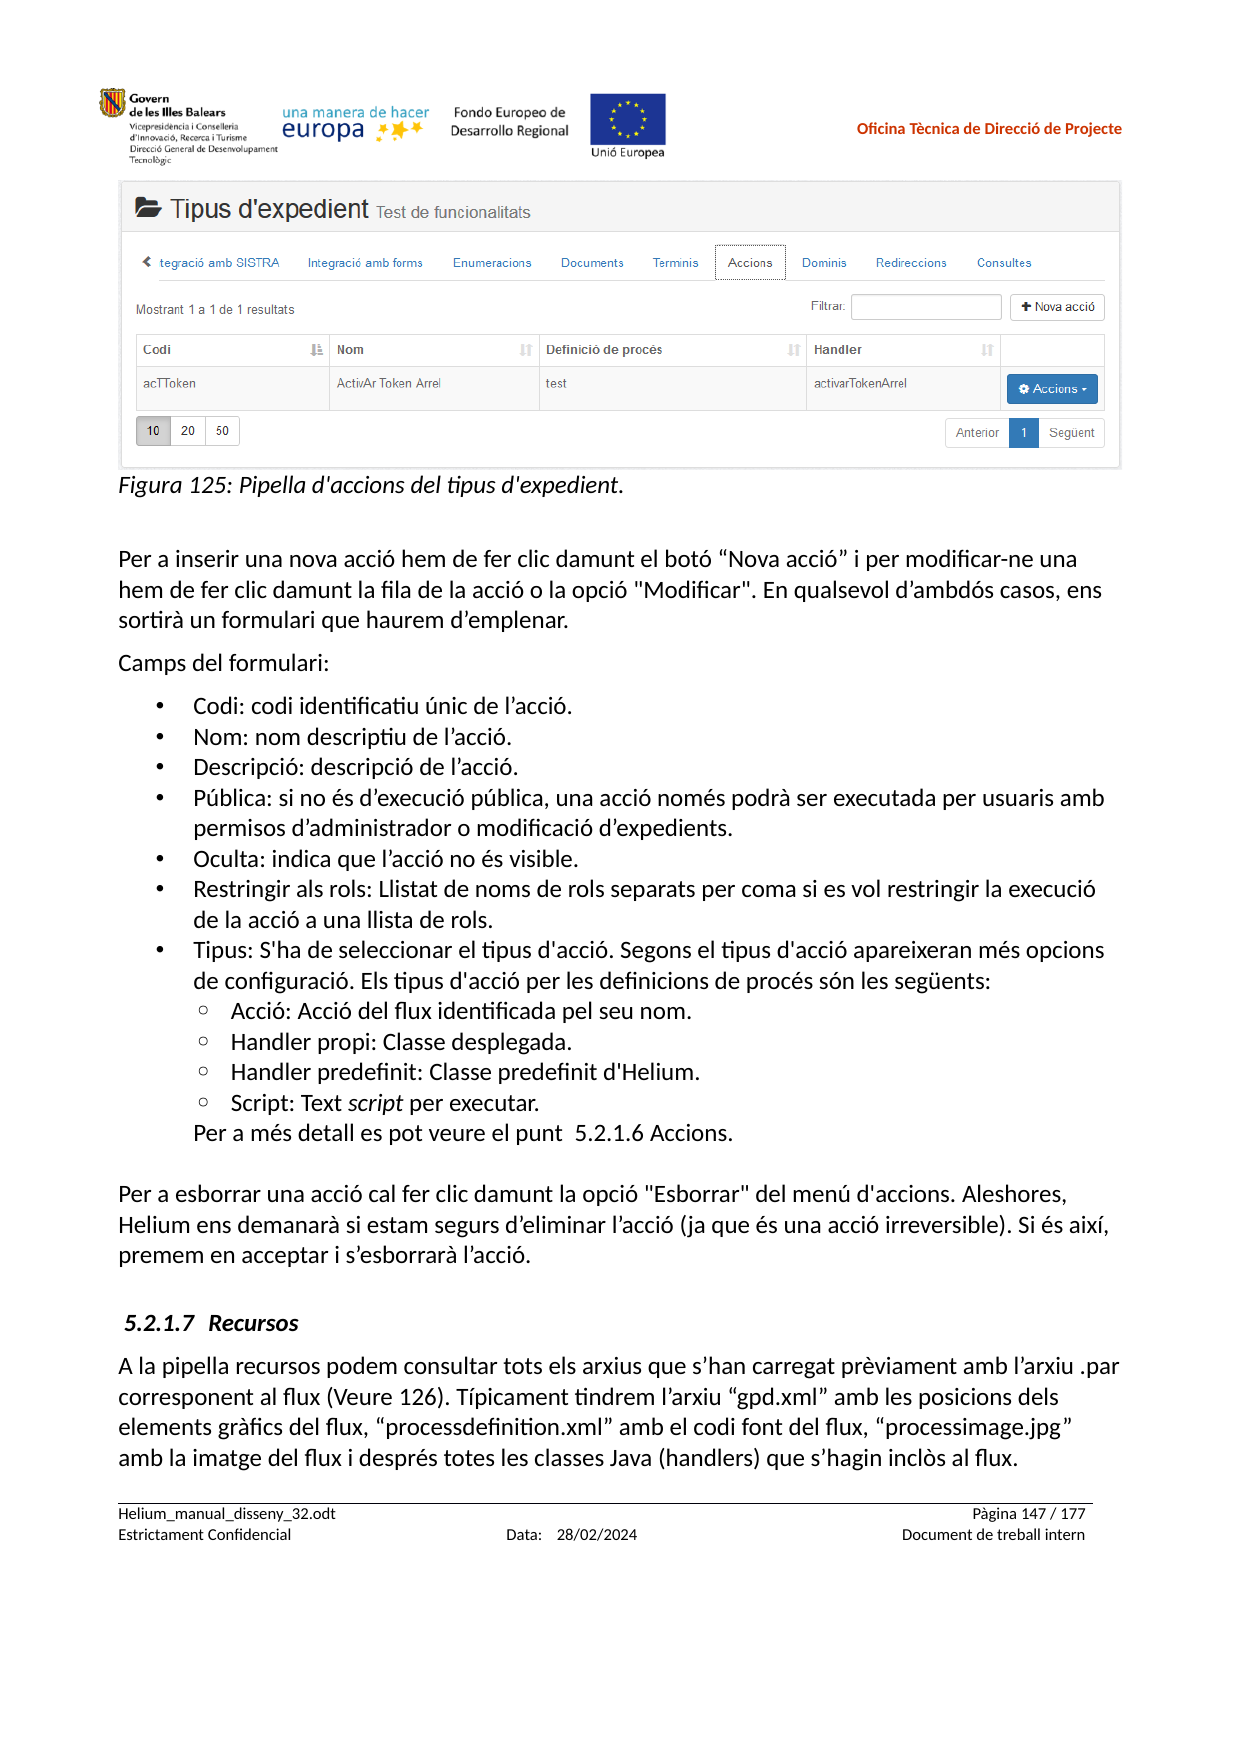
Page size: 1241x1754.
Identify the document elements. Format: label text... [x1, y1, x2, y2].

text Figura 125: Pipella d'accions del tipus d'expedient. [118, 470, 1122, 500]
text A la pipella recursos podem consultar tots els arxius que s’han carregat prèviament amb l’arxiu .par corresponent al flux (Veure 126). Típicament tindrem l’arxiu “gpd.xml” amb les posicions dels elements gràfics del flux, “processdefinition.xml” amb el codi font del flux, “processimage.jpg” amb la imatge del flux i després totes les classes Java (handlers) que s’hagin inclòs al flux. [118, 1351, 1122, 1473]
list Nom: nom descriptiu de l’acció. [156, 721, 1122, 751]
list Oculta: indica que l’acció no és visible. [156, 843, 1122, 873]
picture [99, 87, 668, 166]
picture [118, 180, 1123, 470]
text Per a esborrar una acció cal fer clic damunt la opció "Esborrar" del menú d'accions. Aleshores, Helium ens demanarà si estam segurs d’eliminar l’acció (ja que és una acció irreversible). Si és així, premem en acceptar i s’esborrarà l’acció. [118, 1179, 1122, 1270]
text Per a inserir una nova acció hem de fer clic damunt el botó “Nova acció” i per modificar-ne una hem de fer clic damunt la fila de la acció o la opció "Modificar". En qualsevol d’ambdós casos, ens sortirà un formulari que haurem d’emplenar. [118, 543, 1122, 635]
list Restringir als rols: Llistat de noms de rols separats per coma si es vol restringir la execució de la acció a una llista de rols. [156, 873, 1122, 934]
list Script: Text script per executar. [193, 1087, 1122, 1118]
list Codi: codi identificatiu únic de l’acció. [156, 690, 1122, 721]
list Handler predefinit: Classe predefinit d'Helium. [193, 1057, 1122, 1087]
list Tipus: S'ha de seleccionar el tipus d'acció. Segons el tipus d'acció apareixeran més opcions de configuració. Els tipus d'acció per les definicions de procés són les següents: [156, 934, 1122, 996]
list Per a més detall es pot veure el punt 5.2.1.6 Accions. [156, 1118, 1122, 1148]
list Pública: si no és d’execució pública, una acció només podrà ser executada per usuaris amb permisos d’administrador o modificació d’expedients. [156, 782, 1122, 843]
subtitle Recursos [118, 1308, 1122, 1338]
list Handler propi: Classe desplegada. [193, 1026, 1122, 1057]
list Acció: Acció del flux identificada pel seu nom. [193, 996, 1122, 1026]
text Camps del formulari: [118, 647, 1122, 678]
list Descripció: descripció de l’acció. [156, 751, 1122, 782]
